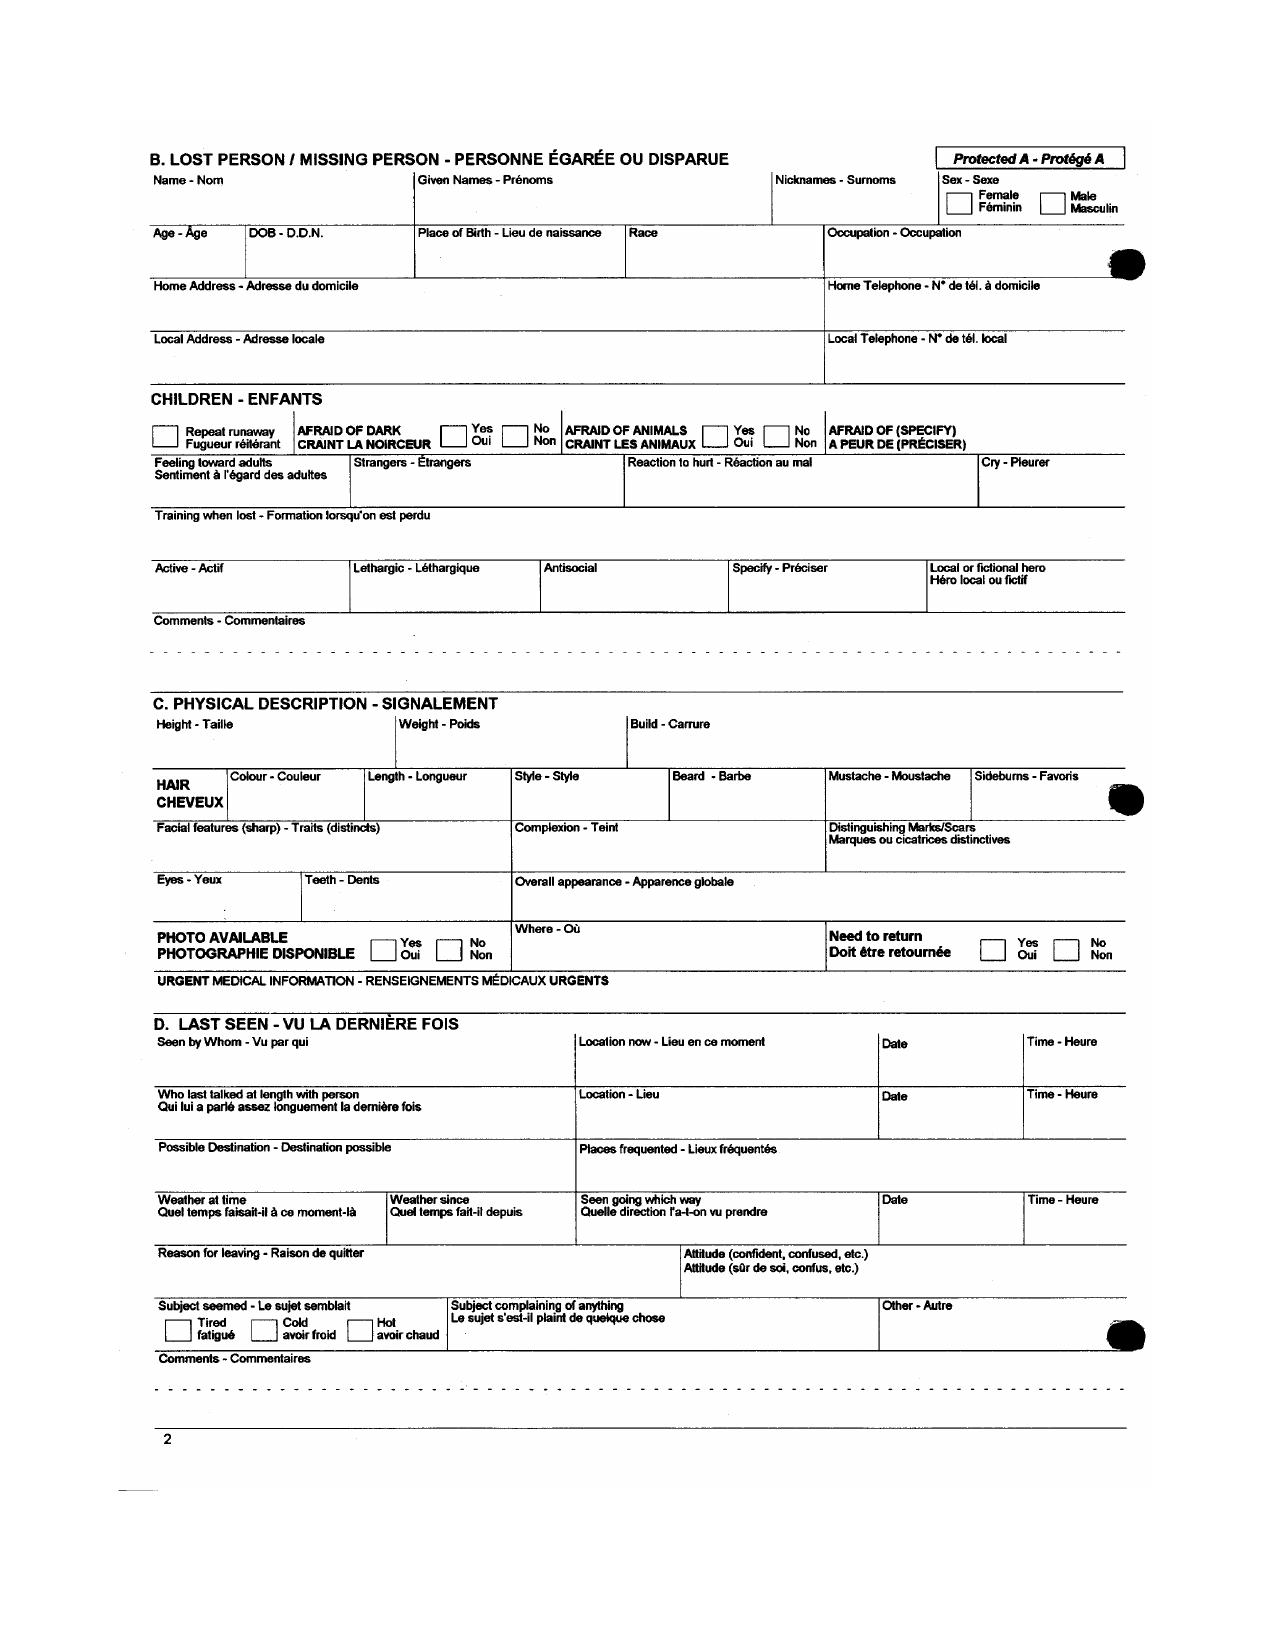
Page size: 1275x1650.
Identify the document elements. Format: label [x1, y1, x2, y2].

picture [118, 118, 1157, 1491]
